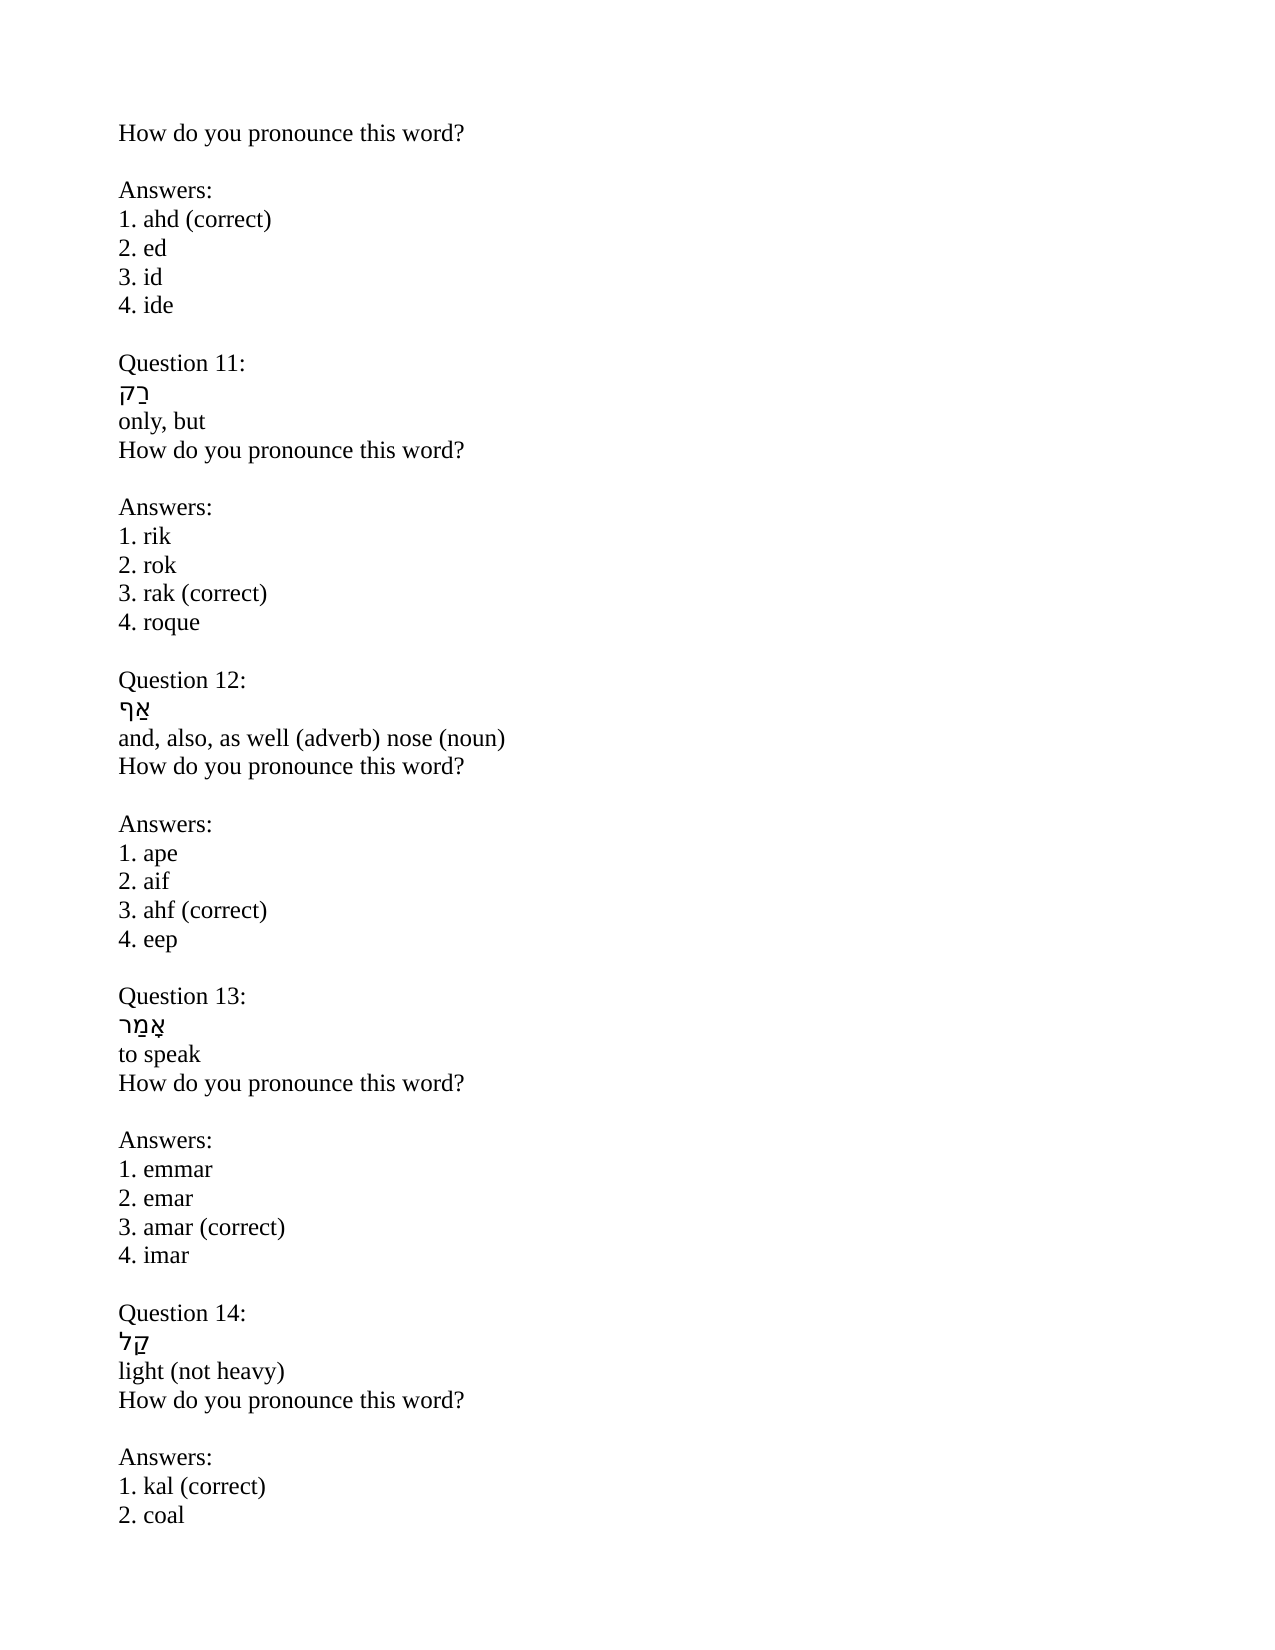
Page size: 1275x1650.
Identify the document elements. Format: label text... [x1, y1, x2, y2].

text light (not heavy) [118, 1356, 1157, 1385]
text 2. aif [118, 866, 1157, 895]
text and, also, as well (adverb) nose (noun) [118, 723, 1157, 751]
text 4. roque [118, 607, 1157, 636]
text 1. emmar [118, 1154, 1157, 1183]
text How do you pronounce this word? [118, 118, 1157, 147]
text How do you pronounce this word? [118, 1385, 1157, 1413]
text 4. imar [118, 1241, 1157, 1269]
text 3. amar (correct) [118, 1212, 1157, 1241]
text How do you pronounce this word? [118, 751, 1157, 780]
text 1. ahd (correct) [118, 204, 1157, 233]
text Answers: [118, 492, 1157, 521]
text How do you pronounce this word? [118, 435, 1157, 463]
text Answers: [118, 1126, 1157, 1154]
text Question 14: [118, 1298, 1157, 1327]
text 3. id [118, 262, 1157, 291]
text 2. rok [118, 550, 1157, 578]
text only, but [118, 406, 1157, 435]
text 2. ed [118, 233, 1157, 262]
text How do you pronounce this word? [118, 1068, 1157, 1097]
text 1. ape [118, 838, 1157, 866]
text 3. ahf (correct) [118, 895, 1157, 924]
text קַל [118, 1327, 1157, 1356]
text 1. rik [118, 521, 1157, 550]
text 3. rak (correct) [118, 578, 1157, 607]
text רַק [118, 377, 1157, 406]
text Question 11: [118, 348, 1157, 377]
text Question 13: [118, 981, 1157, 1010]
text 2. coal [118, 1500, 1157, 1528]
text 1. kal (correct) [118, 1471, 1157, 1500]
text Answers: [118, 1442, 1157, 1471]
text to speak [118, 1039, 1157, 1068]
text אָמַר [118, 1010, 1157, 1039]
text 4. ide [118, 291, 1157, 319]
text Answers: [118, 176, 1157, 204]
text 2. emar [118, 1183, 1157, 1212]
text Answers: [118, 809, 1157, 838]
text 4. eep [118, 924, 1157, 953]
text אַף [118, 693, 1157, 723]
text Question 12: [118, 665, 1157, 693]
